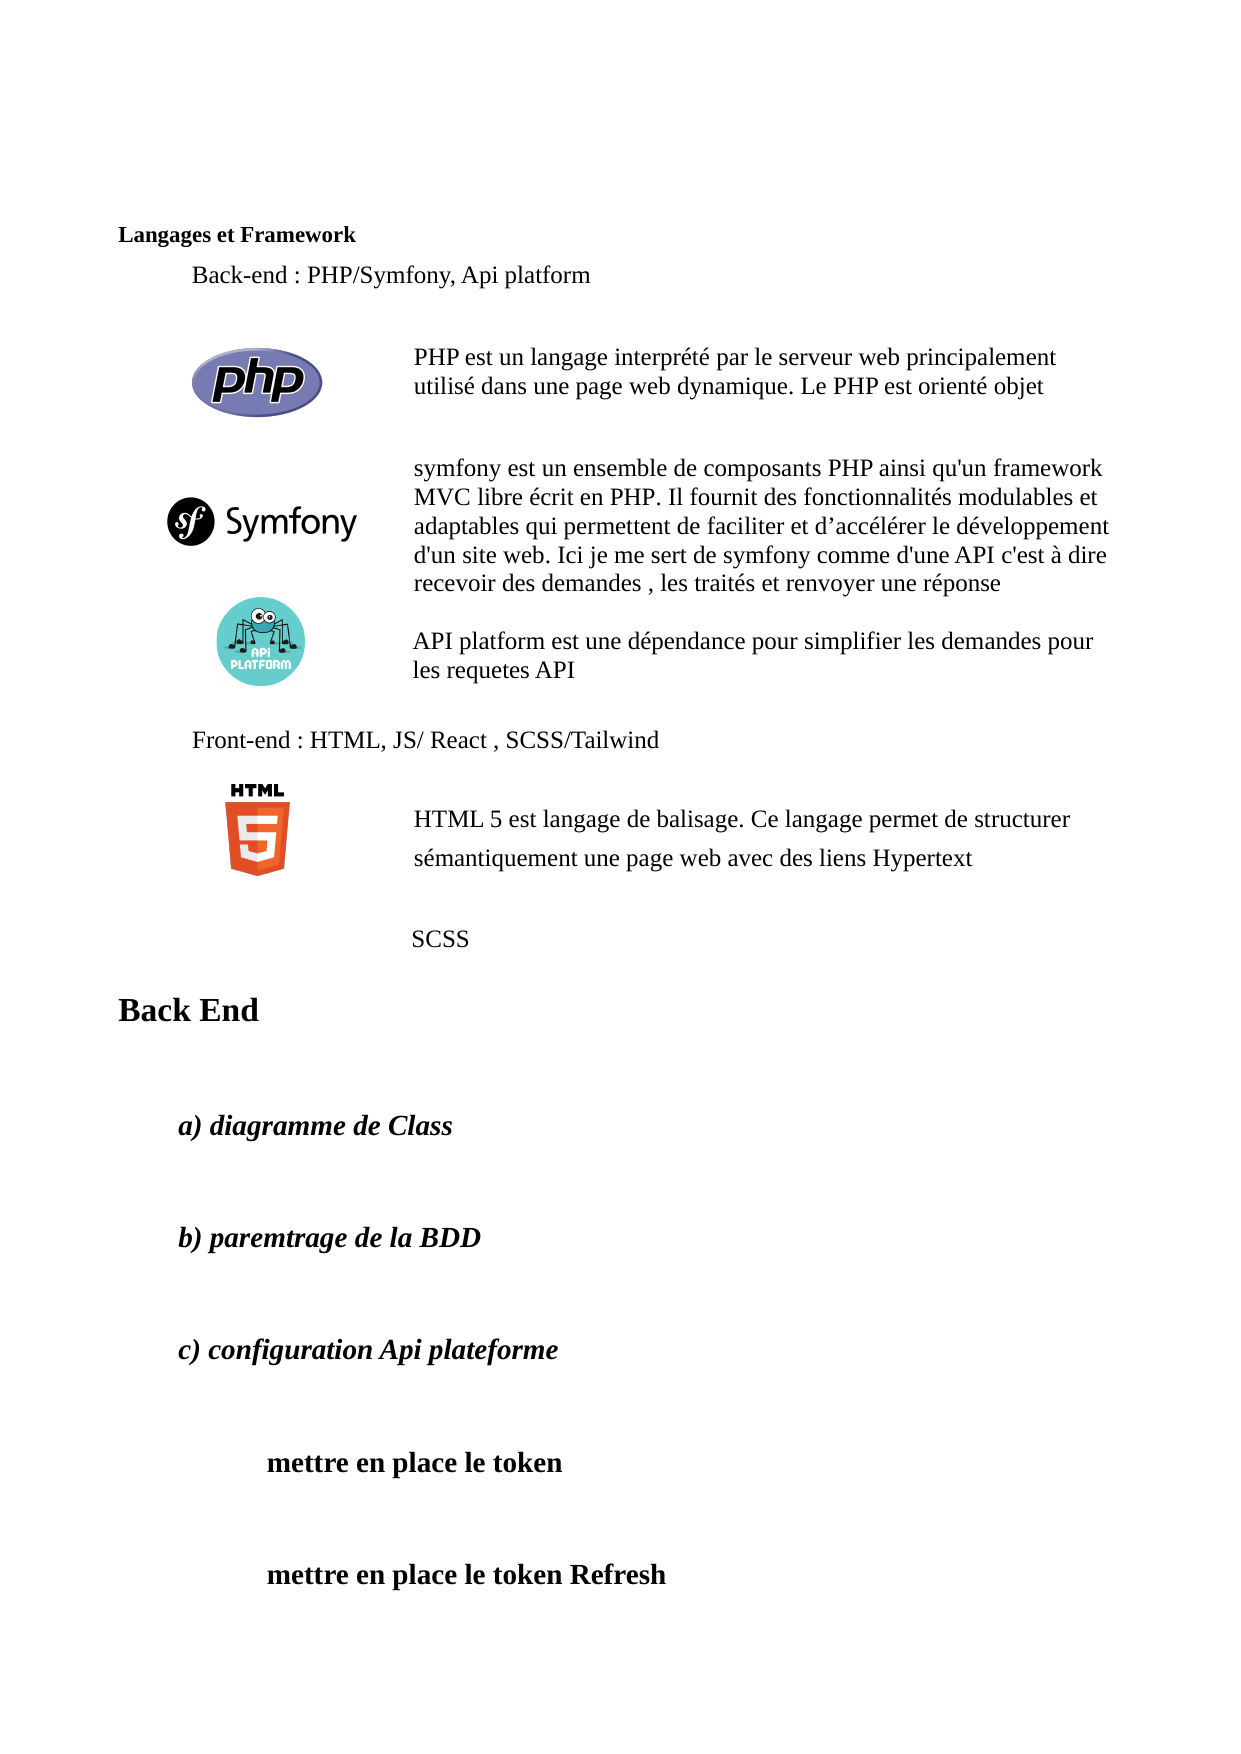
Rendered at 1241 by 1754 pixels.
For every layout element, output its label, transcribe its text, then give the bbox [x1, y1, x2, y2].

text symfony est un ensemble de composants PHP ainsi qu'un framework MVC libre écrit en PHP. Il fournit des fonctionnalités modulables et adaptables qui permettent de faciliter et d’accélérer le développement d'un site web. Ici je me sert de symfony comme d'une API c'est à dire recevoir des demandes , les traités et renvoyer une réponse [414, 453, 1122, 597]
subtitle Back End [118, 991, 1122, 1029]
subtitle a) diagramme de Class [118, 1108, 1122, 1141]
picture [212, 784, 303, 876]
text SCSS [411, 924, 1122, 953]
subtitle mettre en place le token Refresh [118, 1557, 1122, 1591]
text PHP est un langage interprété par le serveur web principalement utilisé dans une page web dynamique. Le PHP est orienté objet [414, 342, 1122, 400]
picture [163, 493, 361, 550]
text API platform est une dépendance pour simplifier les demandes pour les requetes API [412, 626, 1122, 683]
subtitle c) configuration Api plateforme [118, 1332, 1122, 1366]
subtitle b) paremtrage de la BDD [118, 1220, 1122, 1254]
picture [191, 346, 324, 419]
picture [216, 597, 305, 686]
subtitle mettre en place le token [118, 1445, 1122, 1478]
text Back-end : PHP/Symfony, Api platform [118, 260, 1122, 288]
subtitle Langages et Framework [118, 221, 1122, 247]
text HTML 5 est langage de balisage. Ce langage permet de structurer sémantiquement une page web avec des liens Hypertext [414, 804, 1122, 872]
list Front-end : HTML, JS/ React , SCSS/Tailwind [162, 725, 1122, 753]
